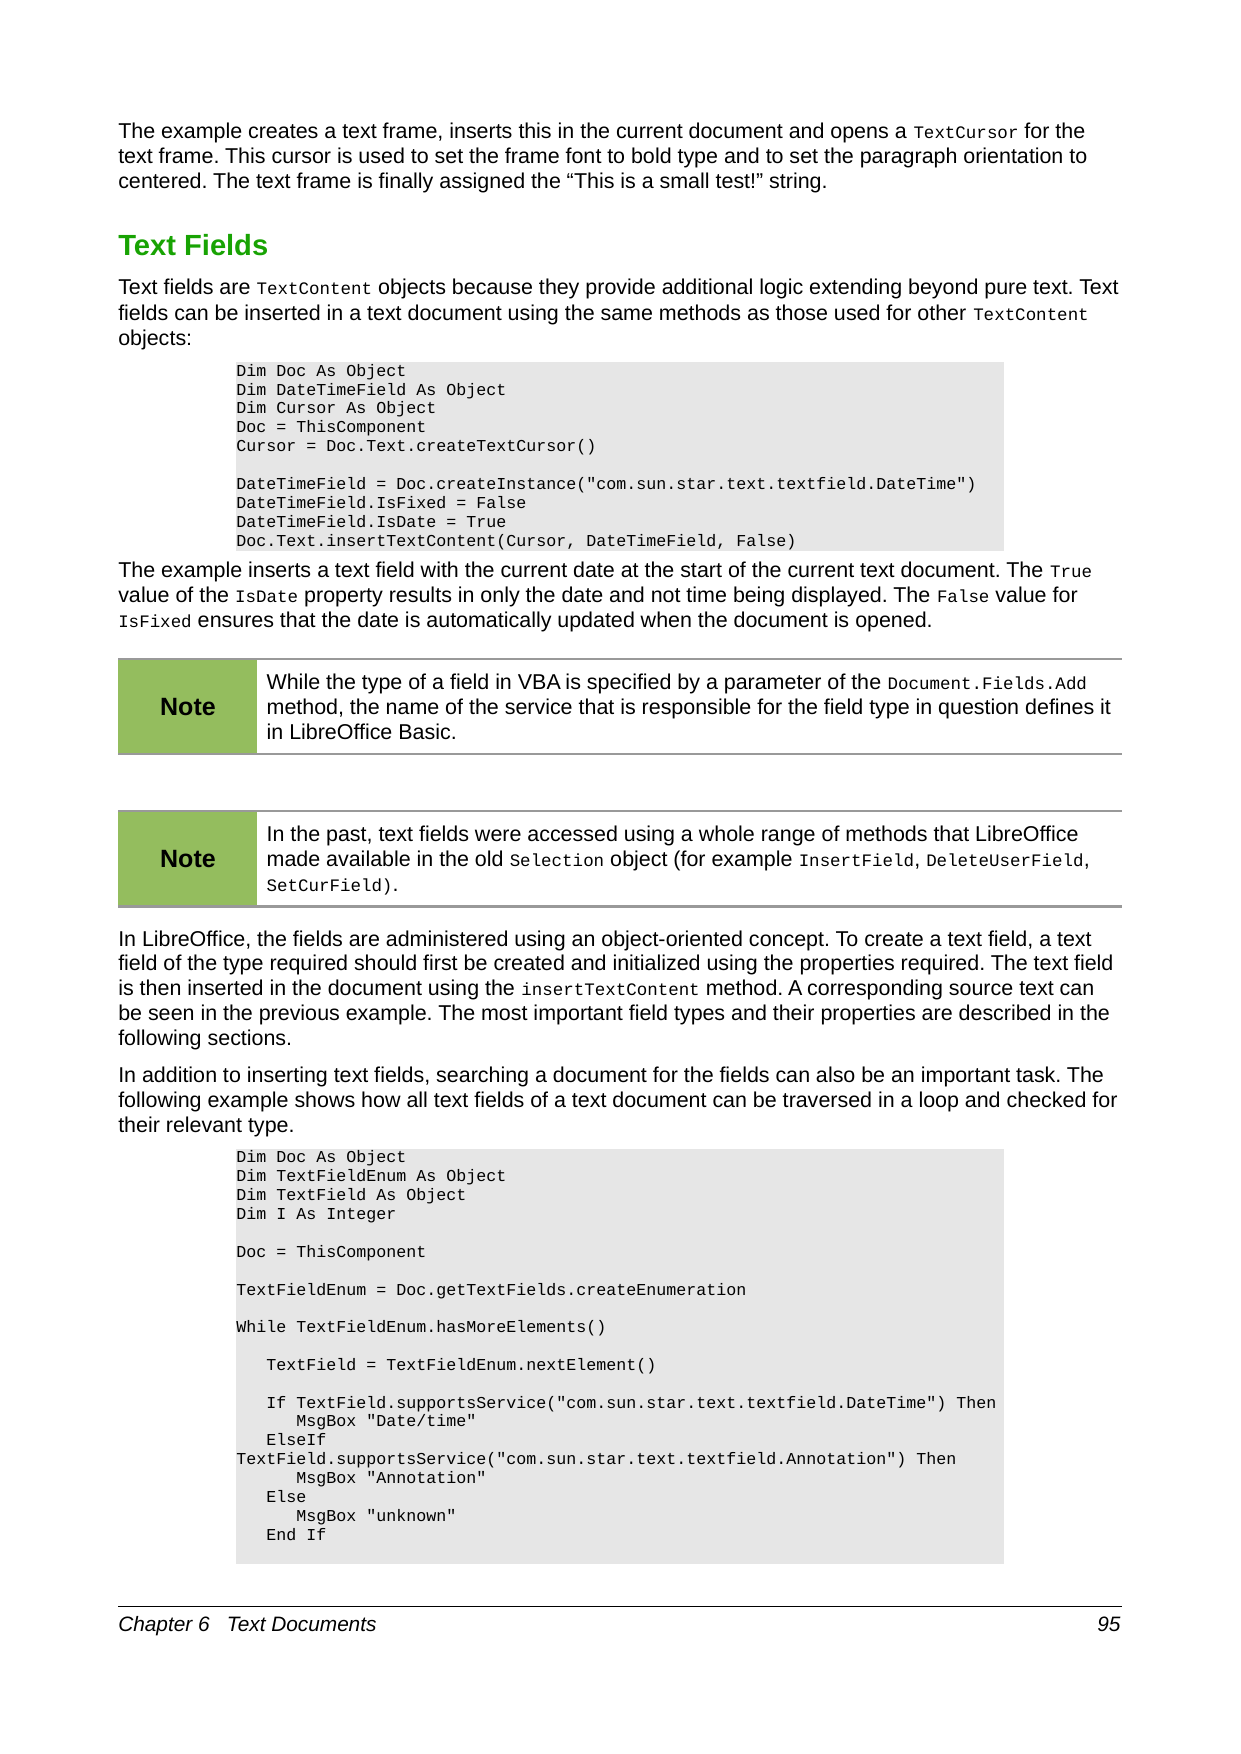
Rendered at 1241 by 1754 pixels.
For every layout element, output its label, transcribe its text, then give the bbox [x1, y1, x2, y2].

text In LibreOffice, the fields are administered using an object-oriented concept. To create a text field, a text field of the type required should first be created and initialized using the properties required. The text field is then inserted in the document using the insertTextContent method. A corresponding source text can be seen in the previous example. The most important field types and their properties are described in the following sections. [118, 926, 1122, 1050]
text In addition to inserting text fields, searching a document for the fields can also be an important task. The following example shows how all text fields of a text document can be traversed in a loop and checked for their relevant type. [118, 1062, 1122, 1137]
text Text fields are TextContent objects because they provide additional logic extending beyond pure text. Text fields can be inserted in a text document using the same methods as those used for other TextContent objects: [118, 274, 1122, 350]
table_header While the type of a field in VBA is specified by a parameter of the Document.Fields.Add method, the name of the service that is responsible for the field type in question defines it in LibreOffice Basic. [258, 660, 1122, 753]
text Dim Doc As Object Dim TextFieldEnum As Object Dim TextField As Object Dim I As Integer Doc = ThisComponent TextFieldEnum = Doc.getTextFields.createEnumeration While TextFieldEnum.hasMoreElements() TextField = TextFieldEnum.nextElement() If TextField.supportsService("com.sun.star.text.textfield.DateTime") Then MsgBox "Date/time" ElseIf TextField.supportsService("com.sun.star.text.textfield.Annotation") Then MsgBox "Annotation" Else MsgBox "unknown" End If [236, 1149, 1004, 1564]
text Dim Doc As Object Dim DateTimeField As Object Dim Cursor As Object Doc = ThisComponent Cursor = Doc.Text.createTextCursor() DateTimeField = Doc.createInstance("com.sun.star.text.textfield.DateTime") DateTimeField.IsFixed = False DateTimeField.IsDate = True Doc.Text.insertTextContent(Cursor, DateTimeField, False) [236, 362, 1004, 551]
text The example inserts a text field with the current date at the start of the current text document. The True value of the IsDate property results in only the date and not time being displayed. The False value for IsFixed ensures that the date is automatically updated when the document is opened. [118, 557, 1122, 633]
subtitle Text Fields [118, 228, 1122, 262]
table_header Note [118, 660, 257, 753]
text The example creates a text frame, inserts this in the current document and opens a TextCursor for the text frame. This cursor is used to set the frame font to bold type and to set the paragraph orientation to centered. The text frame is finally assigned the “This is a small test!” string. [118, 118, 1122, 193]
table_header Note [118, 812, 257, 905]
table_header In the past, text fields were accessed using a whole range of methods that LibreOffice made available in the old Selection object (for example InsertField, DeleteUserField, SetCurField). [258, 812, 1122, 905]
